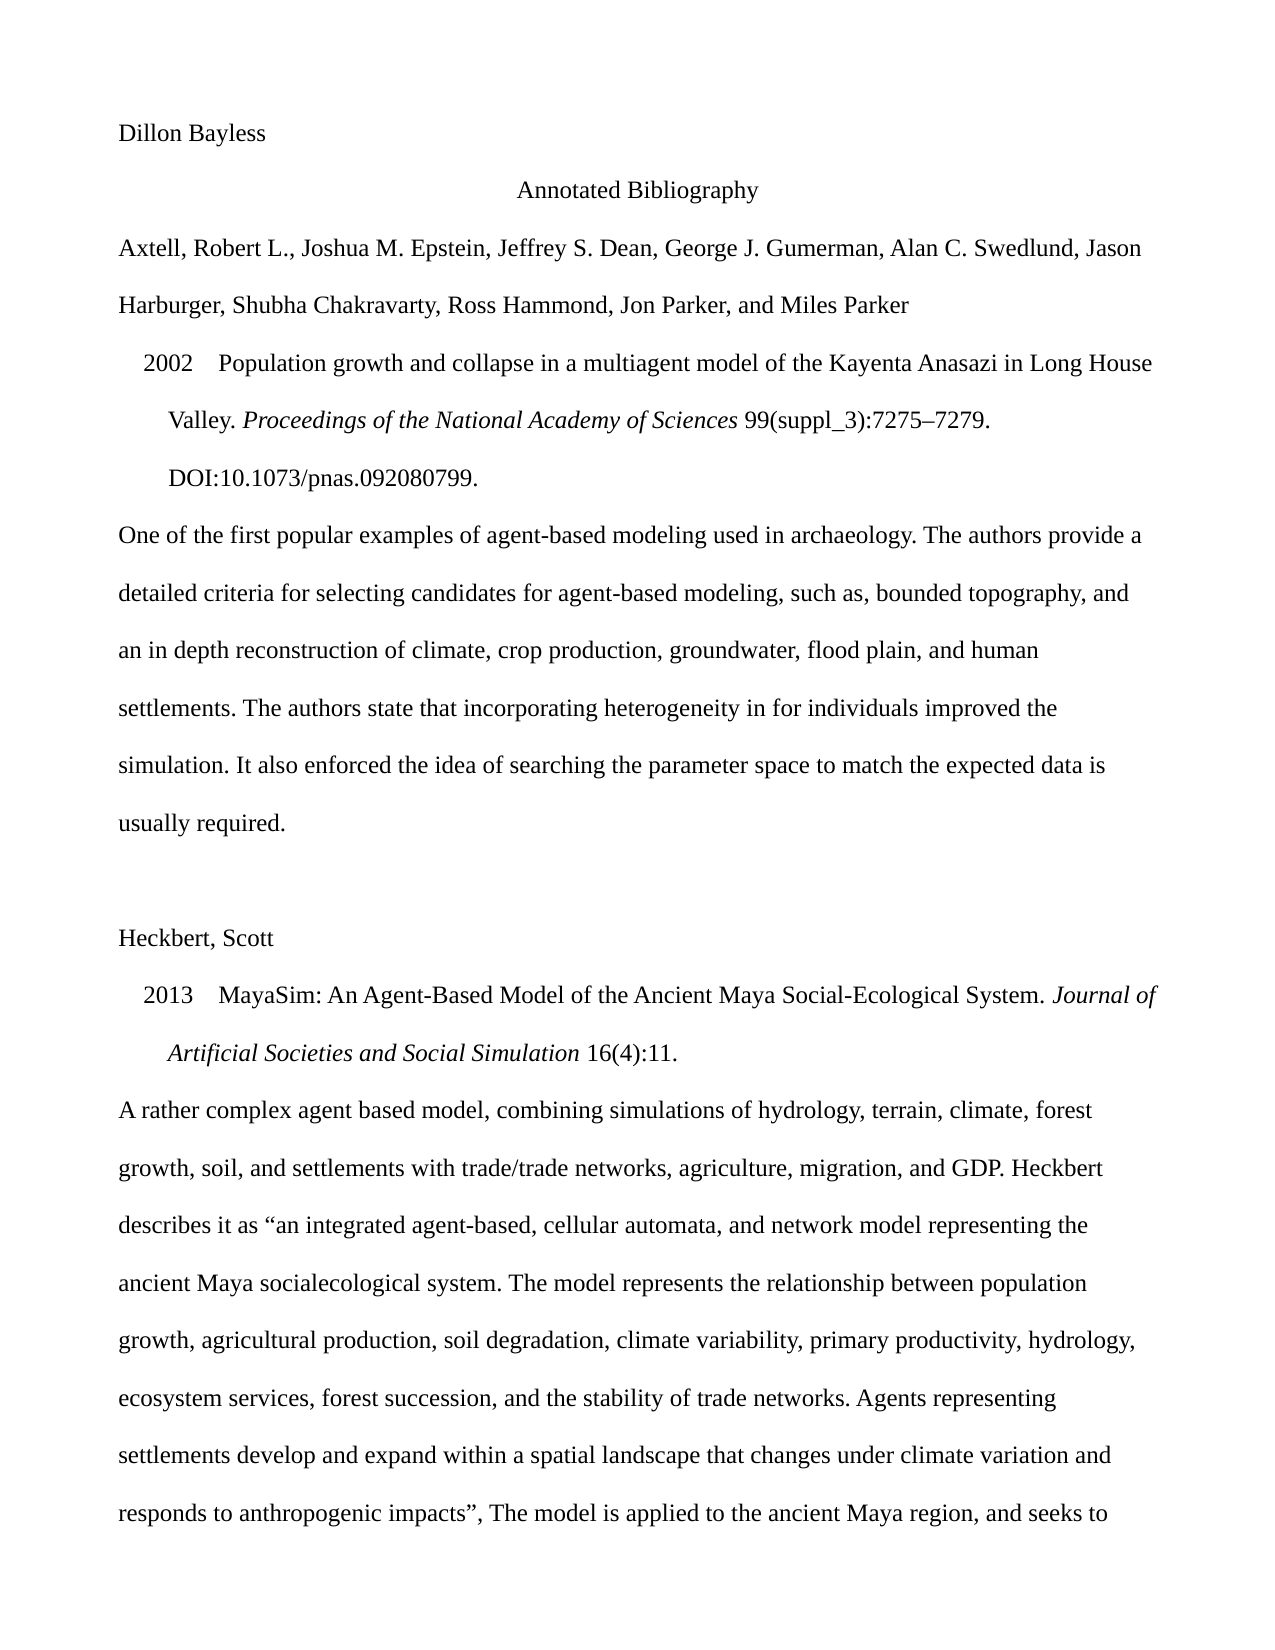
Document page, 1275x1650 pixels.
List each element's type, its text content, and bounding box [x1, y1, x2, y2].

text Valley. Proceedings of the National Academy of Sciences 99(suppl_3):7275–7279. [118, 406, 1157, 434]
text Dillon Bayless [118, 118, 1157, 147]
text Axtell, Robert L., Joshua M. Epstein, Jeffrey S. Dean, George J. Gumerman, Alan C. Swedlund, Jason Harburger, Shubha Chakravarty, Ross Hammond, Jon Parker, and Miles Parker 2002 Population growth and collapse in a multiagent model of the Kayenta Anasazi in Long House [118, 233, 1157, 377]
text Heckbert, Scott 2013 MayaSim: An Agent-Based Model of the Ancient Maya Social-Ecological System. Journal of [118, 866, 1157, 1009]
text Annotated Bibliography [118, 176, 1157, 204]
text Artificial Societies and Social Simulation 16(4):11. A rather complex agent based model, combining simulations of hydrology, terrain, climate, forest growth, soil, and settlements with trade/trade networks, agriculture, migration, and GDP. Heckbert describes it as “an integrated agent-based, cellular automata, and network model representing the ancient Maya socialecological system. The model represents the relationship between population growth, agricultural production, soil degradation, climate variability, primary productivity, hydrology, ecosystem services, forest succession, and the stability of trade networks. Agents representing settlements develop and expand within a spatial landscape that changes under climate variation and responds to anthropogenic impacts”, The model is applied to the ancient Maya region, and seeks to [118, 1038, 1157, 1527]
text DOI:10.1073/pnas.092080799. One of the first popular examples of agent-based modeling used in archaeology. The authors provide a detailed criteria for selecting candidates for agent-based modeling, such as, bounded topography, and an in depth reconstruction of climate, crop production, groundwater, flood plain, and human settlements. The authors state that incorporating heterogeneity in for individuals improved the simulation. It also enforced the idea of searching the parameter space to match the expected data is usually required. [118, 463, 1157, 837]
